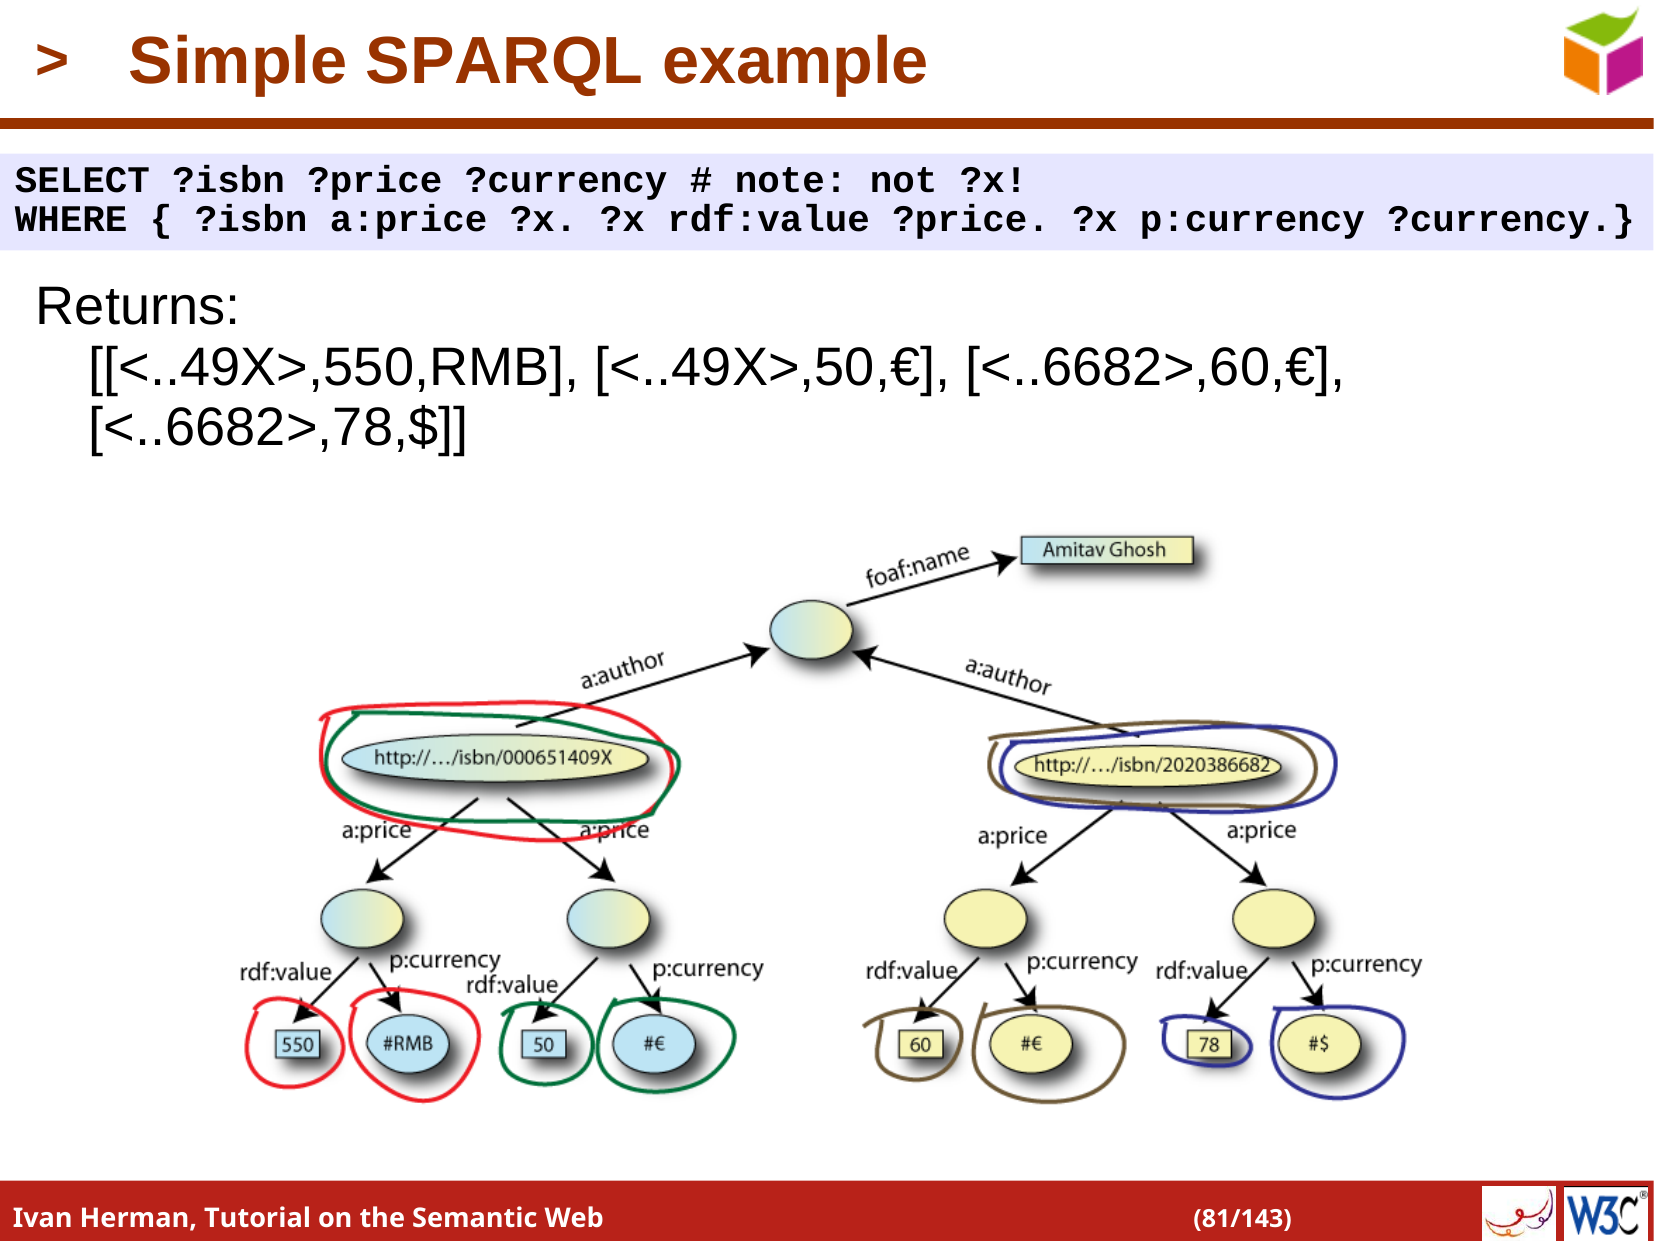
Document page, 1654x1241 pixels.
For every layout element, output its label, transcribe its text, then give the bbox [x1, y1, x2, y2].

list Returns: [[<..49X>,550,RMB], [<..49X>,50,€], [<..6682>,60,€], [<..6682>,78,$]] [17, 275, 1359, 458]
text_box SELECT ?isbn ?price ?currency # note: not ?x! WHERE { ?isbn a:price ?x. ?x rdf:value ?price. ?x p:currency ?currency.} [0, 153, 1654, 251]
picture [1564, 1186, 1648, 1241]
picture [1564, 5, 1643, 95]
title Simple SPARQL example [93, 0, 1493, 119]
picture [1482, 1186, 1556, 1241]
picture [118, 507, 1525, 1110]
